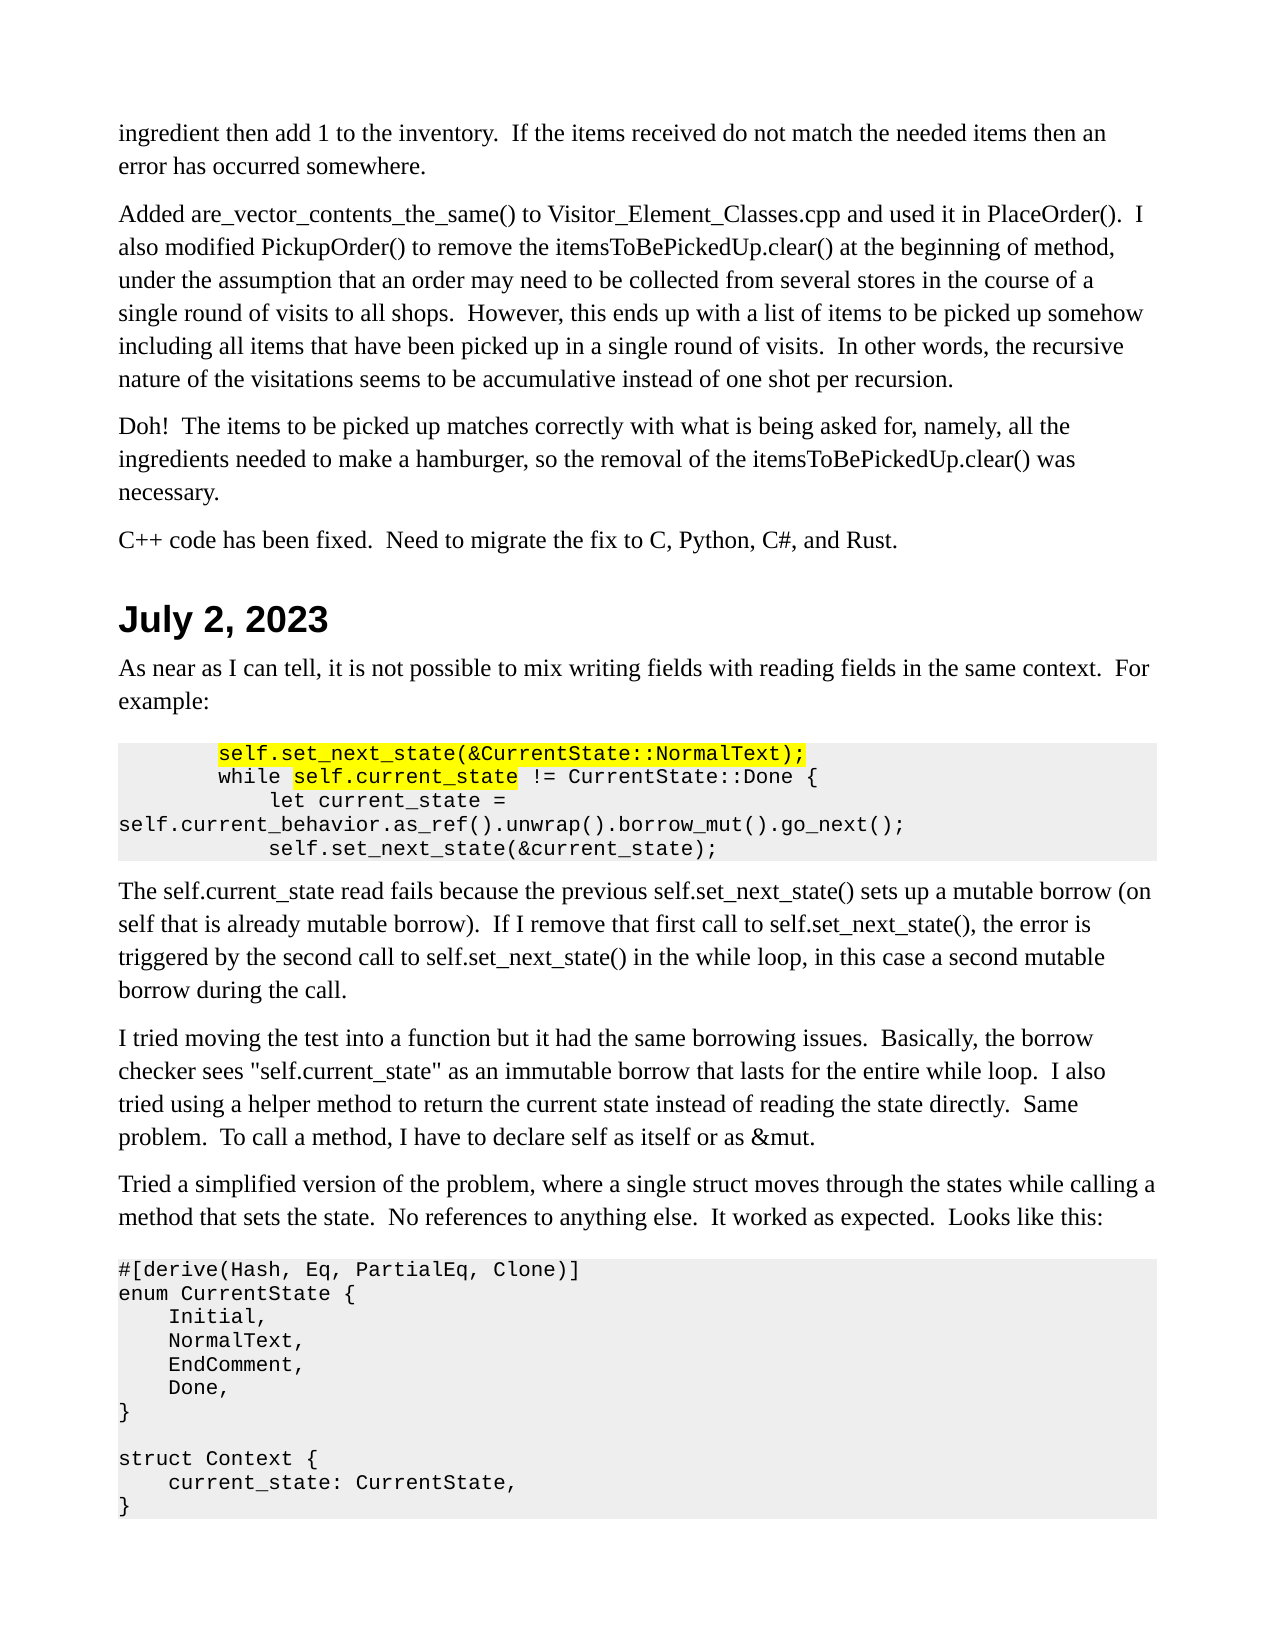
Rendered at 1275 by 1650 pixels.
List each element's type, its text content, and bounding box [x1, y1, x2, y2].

text NormalText, [118, 1330, 1157, 1354]
text self.set_next_state(&CurrentState::NormalText); [118, 743, 1157, 767]
text As near as I can tell, it is not possible to mix writing fields with reading fields in the same context. For example: [118, 653, 1157, 715]
text enum CurrentState { [118, 1283, 1157, 1306]
text self.set_next_state(&current_state); [118, 837, 1157, 861]
text while self.current_state != CurrentState::Done { [118, 767, 1157, 790]
text EndComment, [118, 1354, 1157, 1377]
text #[derive(Hash, Eq, PartialEq, Clone)] [118, 1259, 1157, 1283]
text Doh! The items to be picked up matches correctly with what is being asked for, namely, all the ingredients needed to make a hamburger, so the removal of the itemsToBePickedUp.clear() was necessary. [118, 411, 1157, 506]
text current_state: CurrentState, [118, 1472, 1157, 1496]
text C++ code has been fixed. Need to migrate the fix to C, Python, C#, and Rust. [118, 525, 1157, 554]
text struct Context { [118, 1448, 1157, 1472]
text Done, [118, 1377, 1157, 1401]
text The self.current_state read fails because the previous self.set_next_state() sets up a mutable borrow (on self that is already mutable borrow). If I remove that first call to self.set_next_state(), the error is triggered by the second call to self.set_next_state() in the while loop, in this case a second mutable borrow during the call. [118, 876, 1157, 1004]
text Initial, [118, 1306, 1157, 1330]
subtitle July 2, 2023 [118, 598, 1157, 641]
text ingredient then add 1 to the inventory. If the items received do not match the needed items then an error has occurred somewhere. [118, 118, 1157, 180]
text Tried a simplified version of the problem, where a single struct moves through the states while calling a method that sets the state. No references to anything else. It worked as expected. Looks like this: [118, 1169, 1157, 1231]
text } [118, 1401, 1157, 1424]
text I tried moving the test into a function but it had the same borrowing issues. Basically, the borrow checker sees "self.current_state" as an immutable borrow that lasts for the entire while loop. I also tried using a helper method to return the current state instead of reading the state directly. Same problem. To call a method, I have to declare self as itself or as &mut. [118, 1023, 1157, 1151]
text } [118, 1496, 1157, 1519]
text Added are_vector_contents_the_same() to Visitor_Element_Classes.cpp and used it in PlaceOrder(). I also modified PickupOrder() to remove the itemsToBePickedUp.clear() at the beginning of method, under the assumption that an order may need to be collected from several stores in the course of a single round of visits to all shops. However, this ends up with a list of items to be picked up somehow including all items that have been picked up in a single round of visits. In other words, the recursive nature of the visitations seems to be accumulative instead of one shot per recursion. [118, 199, 1157, 393]
text let current_state = self.current_behavior.as_ref().unwrap().borrow_mut().go_next(); [118, 790, 1157, 837]
